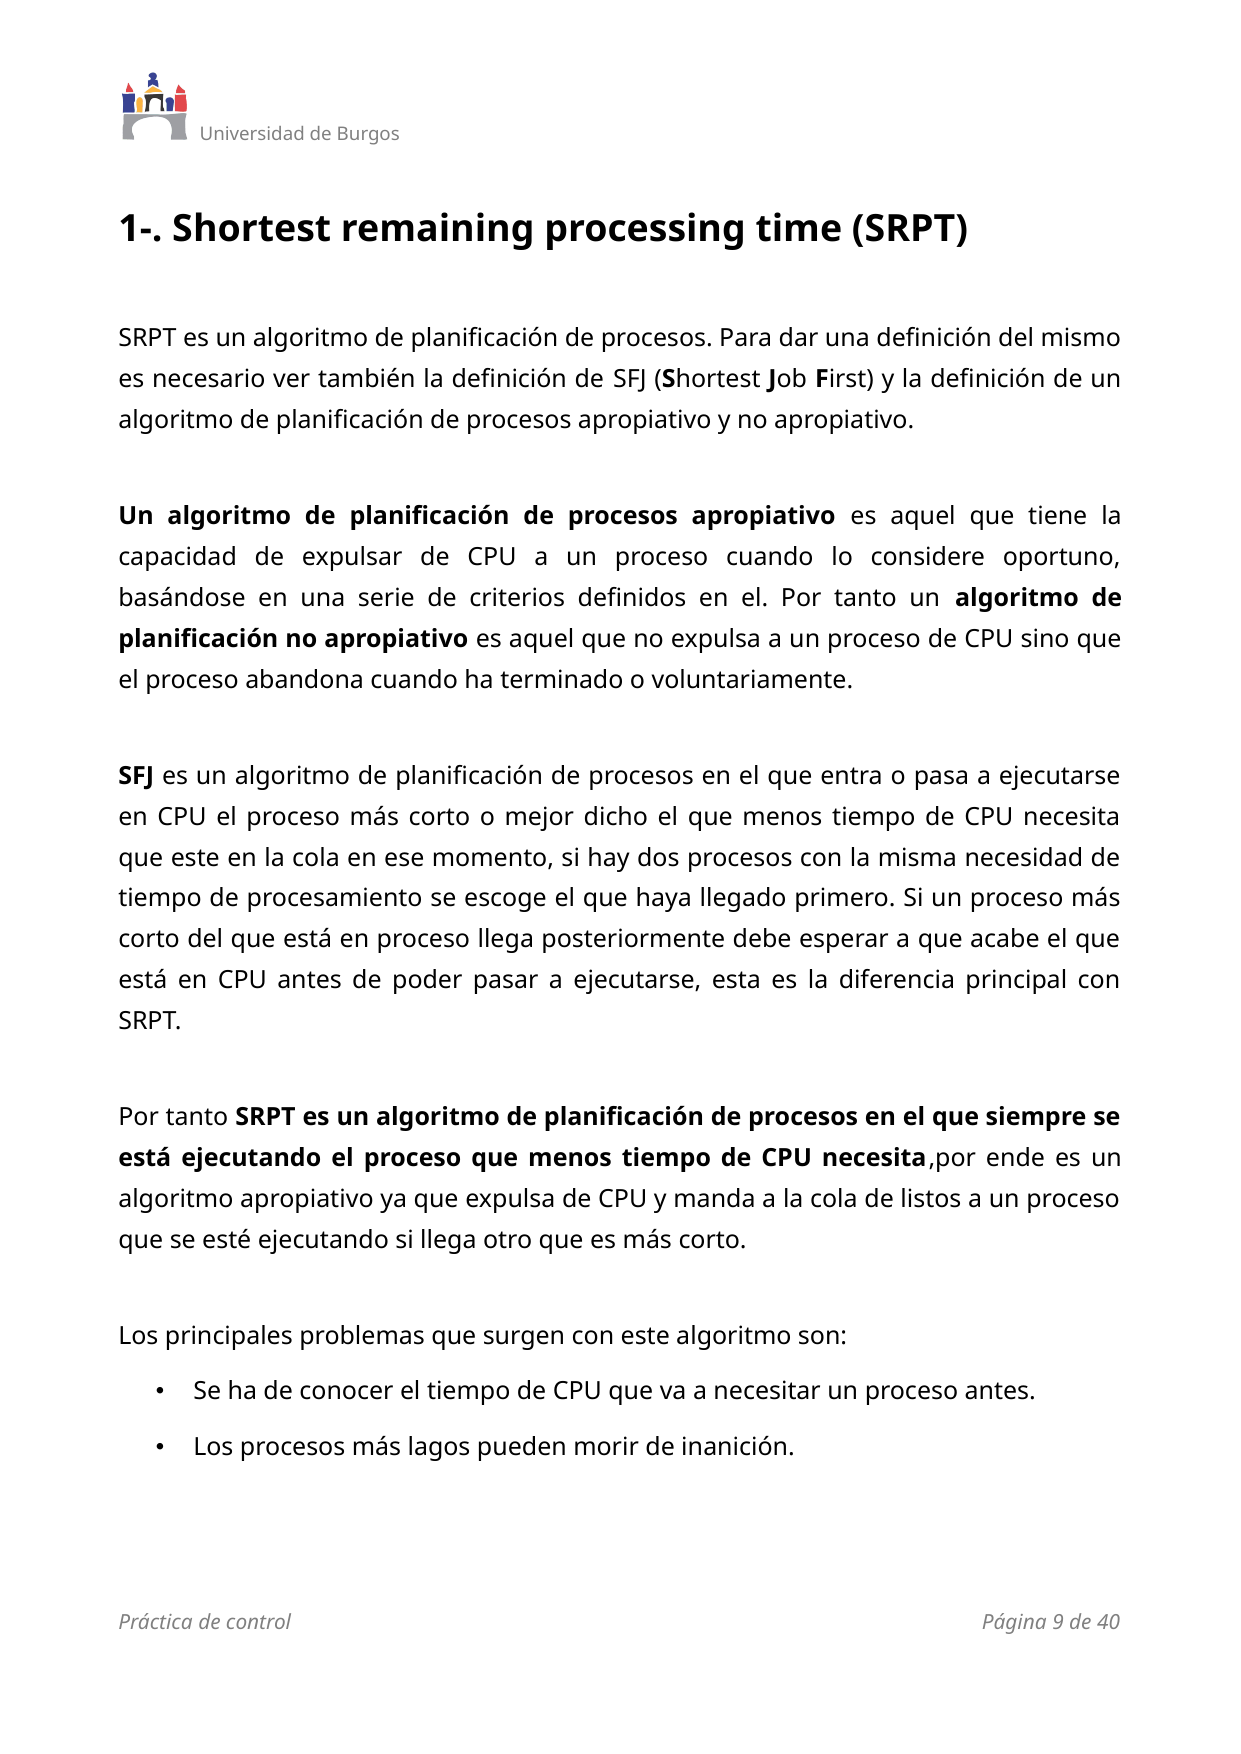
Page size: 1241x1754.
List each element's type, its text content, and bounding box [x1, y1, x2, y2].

text Los principales problemas que surgen con este algoritmo son: [118, 1317, 1122, 1352]
picture [117, 72, 189, 142]
text Un algoritmo de planificación de procesos apropiativo es aquel que tiene la capacidad de expulsar de CPU a un proceso cuando lo considere oportuno, basándose en una serie de criterios definidos en el. Por tanto un algoritmo de planificación no apropiativo es aquel que no expulsa a un proceso de CPU sino que el proceso abandona cuando ha terminado o voluntariamente. [118, 498, 1122, 695]
text SFJ es un algoritmo de planificación de procesos en el que entra o pasa a ejecutarse en CPU el proceso más corto o mejor dicho el que menos tiempo de CPU necesita que este en la cola en ese momento, si hay dos procesos con la misma necesidad de tiempo de procesamiento se escoge el que haya llegado primero. Si un proceso más corto del que está en proceso llega posteriormente debe esperar a que acabe el que está en CPU antes de poder pasar a ejecutarse, esta es la diferencia principal con SRPT. [118, 757, 1122, 1037]
text SRPT es un algoritmo de planificación de procesos. Para dar una definición del mismo es necesario ver también la definición de SFJ (Shortest Job First) y la definición de un algoritmo de planificación de procesos apropiativo y no apropiativo. [118, 320, 1122, 436]
list Los procesos más lagos pueden morir de inanición. [156, 1428, 1122, 1462]
subtitle 1-. Shortest remaining processing time (SRPT) [118, 201, 1122, 252]
list Se ha de conocer el tiempo de CPU que va a necesitar un proceso antes. [156, 1373, 1122, 1407]
text Por tanto SRPT es un algoritmo de planificación de procesos en el que siempre se está ejecutando el proceso que menos tiempo de CPU necesita,por ende es un algoritmo apropiativo ya que expulsa de CPU y manda a la cola de listos a un proceso que se esté ejecutando si llega otro que es más corto. [118, 1099, 1122, 1255]
